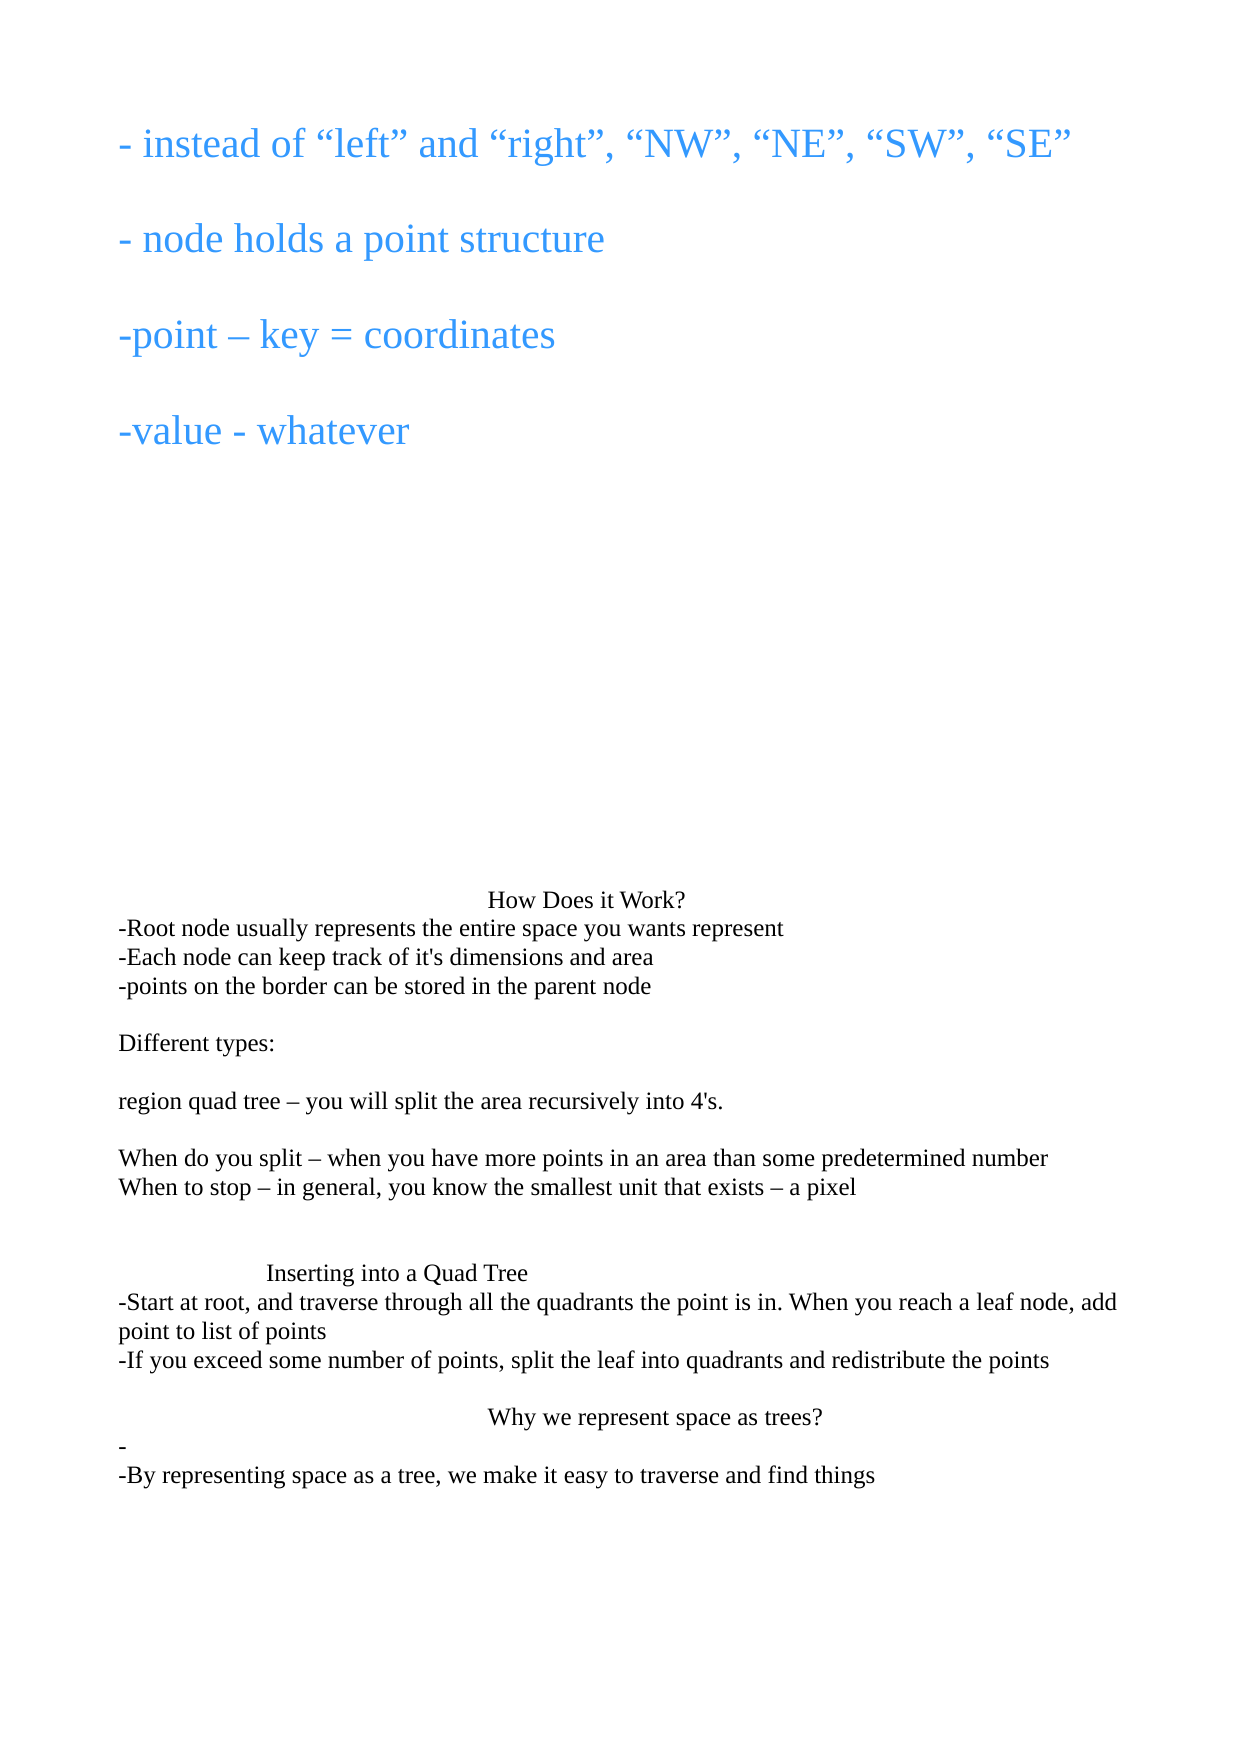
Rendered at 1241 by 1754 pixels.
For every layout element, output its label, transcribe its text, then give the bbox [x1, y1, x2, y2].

text -Start at root, and traverse through all the quadrants the point is in. When you reach a leaf node, add point to list of points [118, 1287, 1122, 1345]
text -points on the border can be stored in the parent node [118, 971, 1122, 1000]
text region quad tree – you will split the area recursively into 4's. [118, 1086, 1122, 1115]
text How Does it Work? [118, 885, 1122, 913]
text -Each node can keep track of it's dimensions and area [118, 942, 1122, 971]
text -point – key = coordinates [118, 310, 1122, 358]
text -By representing space as a tree, we make it easy to traverse and find things [118, 1460, 1122, 1488]
text -value - whatever [118, 406, 1122, 453]
text When do you split – when you have more points in an area than some predetermined number [118, 1143, 1122, 1172]
text -Root node usually represents the entire space you wants represent [118, 913, 1122, 942]
text - node holds a point structure [118, 214, 1122, 262]
text Why we represent space as trees? [118, 1402, 1122, 1431]
text Different types: [118, 1028, 1122, 1057]
text - instead of “left” and “right”, “NW”, “NE”, “SW”, “SE” [118, 118, 1122, 166]
text Inserting into a Quad Tree [118, 1258, 1122, 1287]
text When to stop – in general, you know the smallest unit that exists – a pixel [118, 1172, 1122, 1201]
text - [118, 1431, 1122, 1460]
text -If you exceed some number of points, split the leaf into quadrants and redistribute the points [118, 1345, 1122, 1373]
